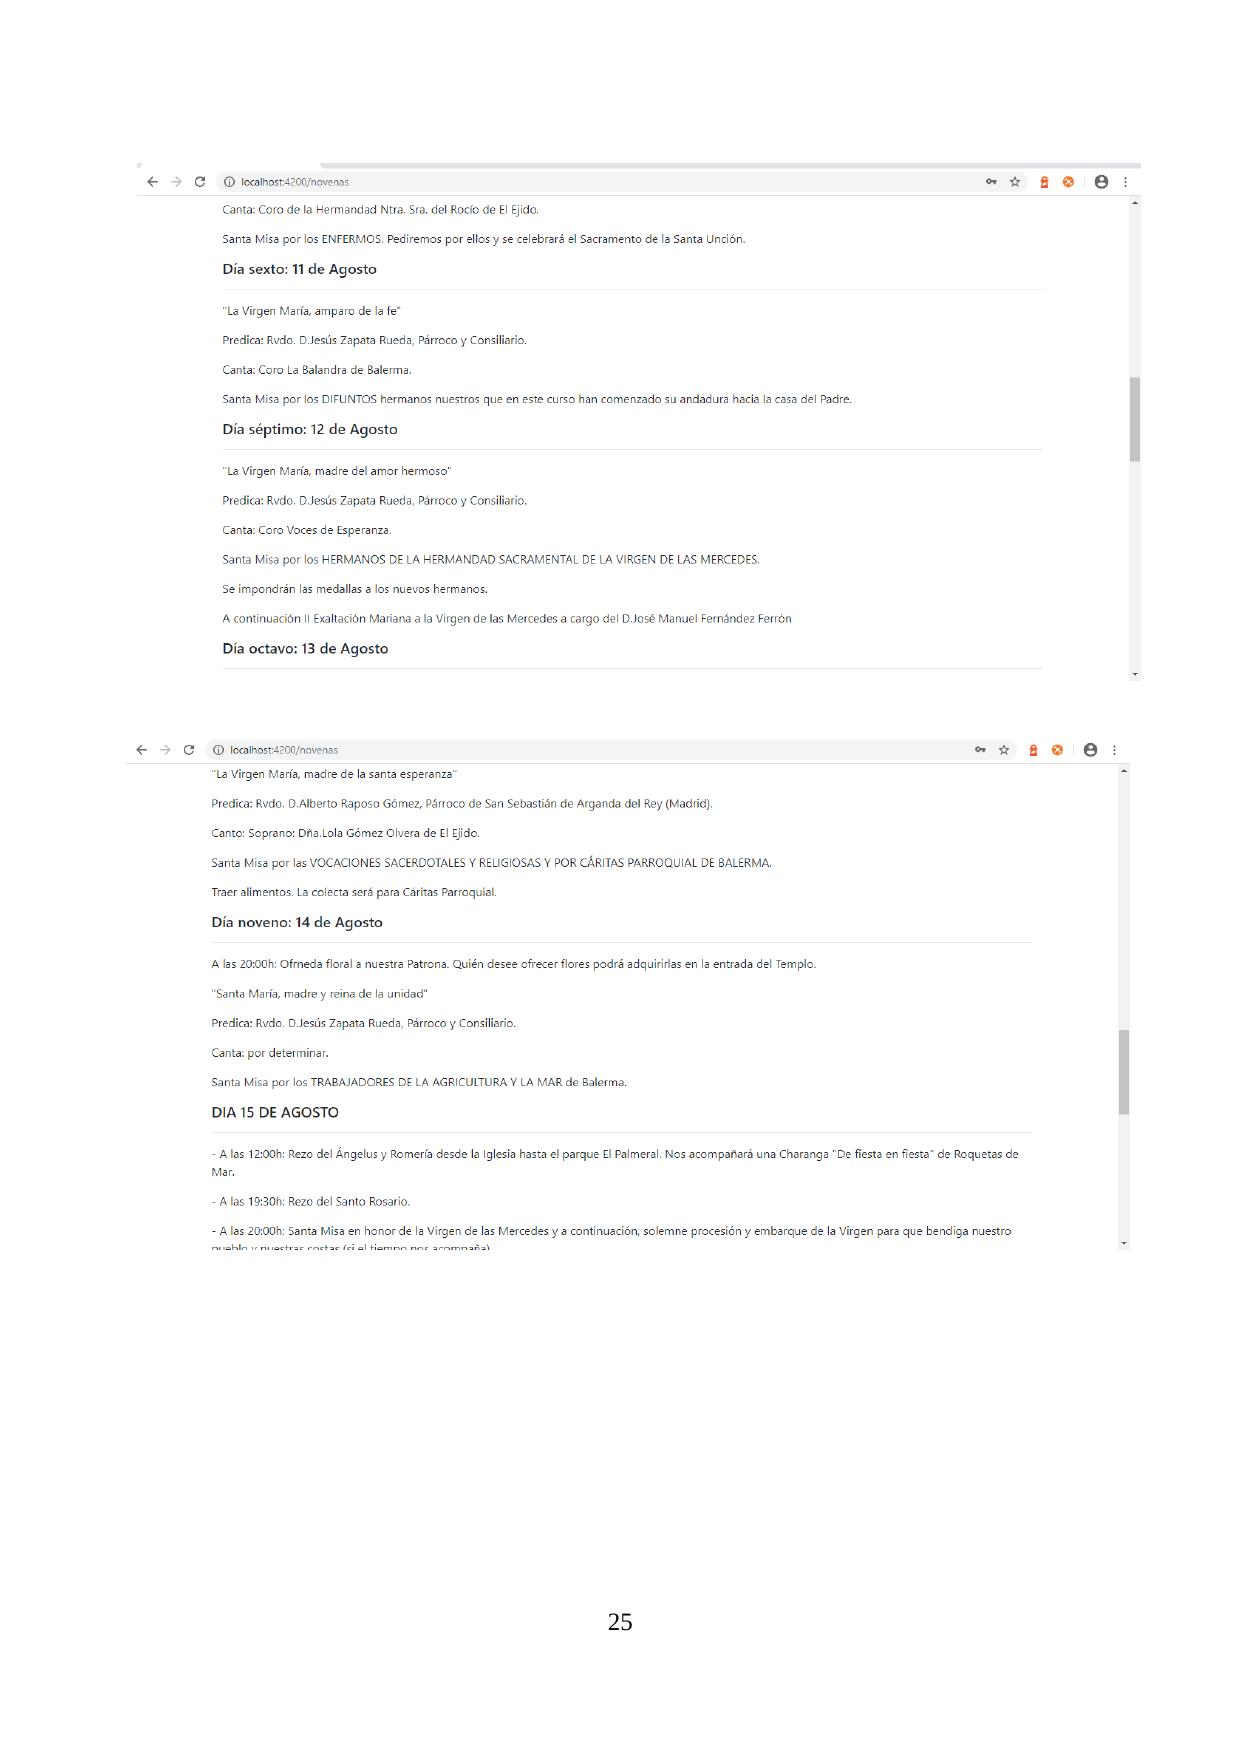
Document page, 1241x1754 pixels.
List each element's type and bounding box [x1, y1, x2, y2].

picture [126, 737, 1130, 1250]
picture [136, 163, 1141, 681]
